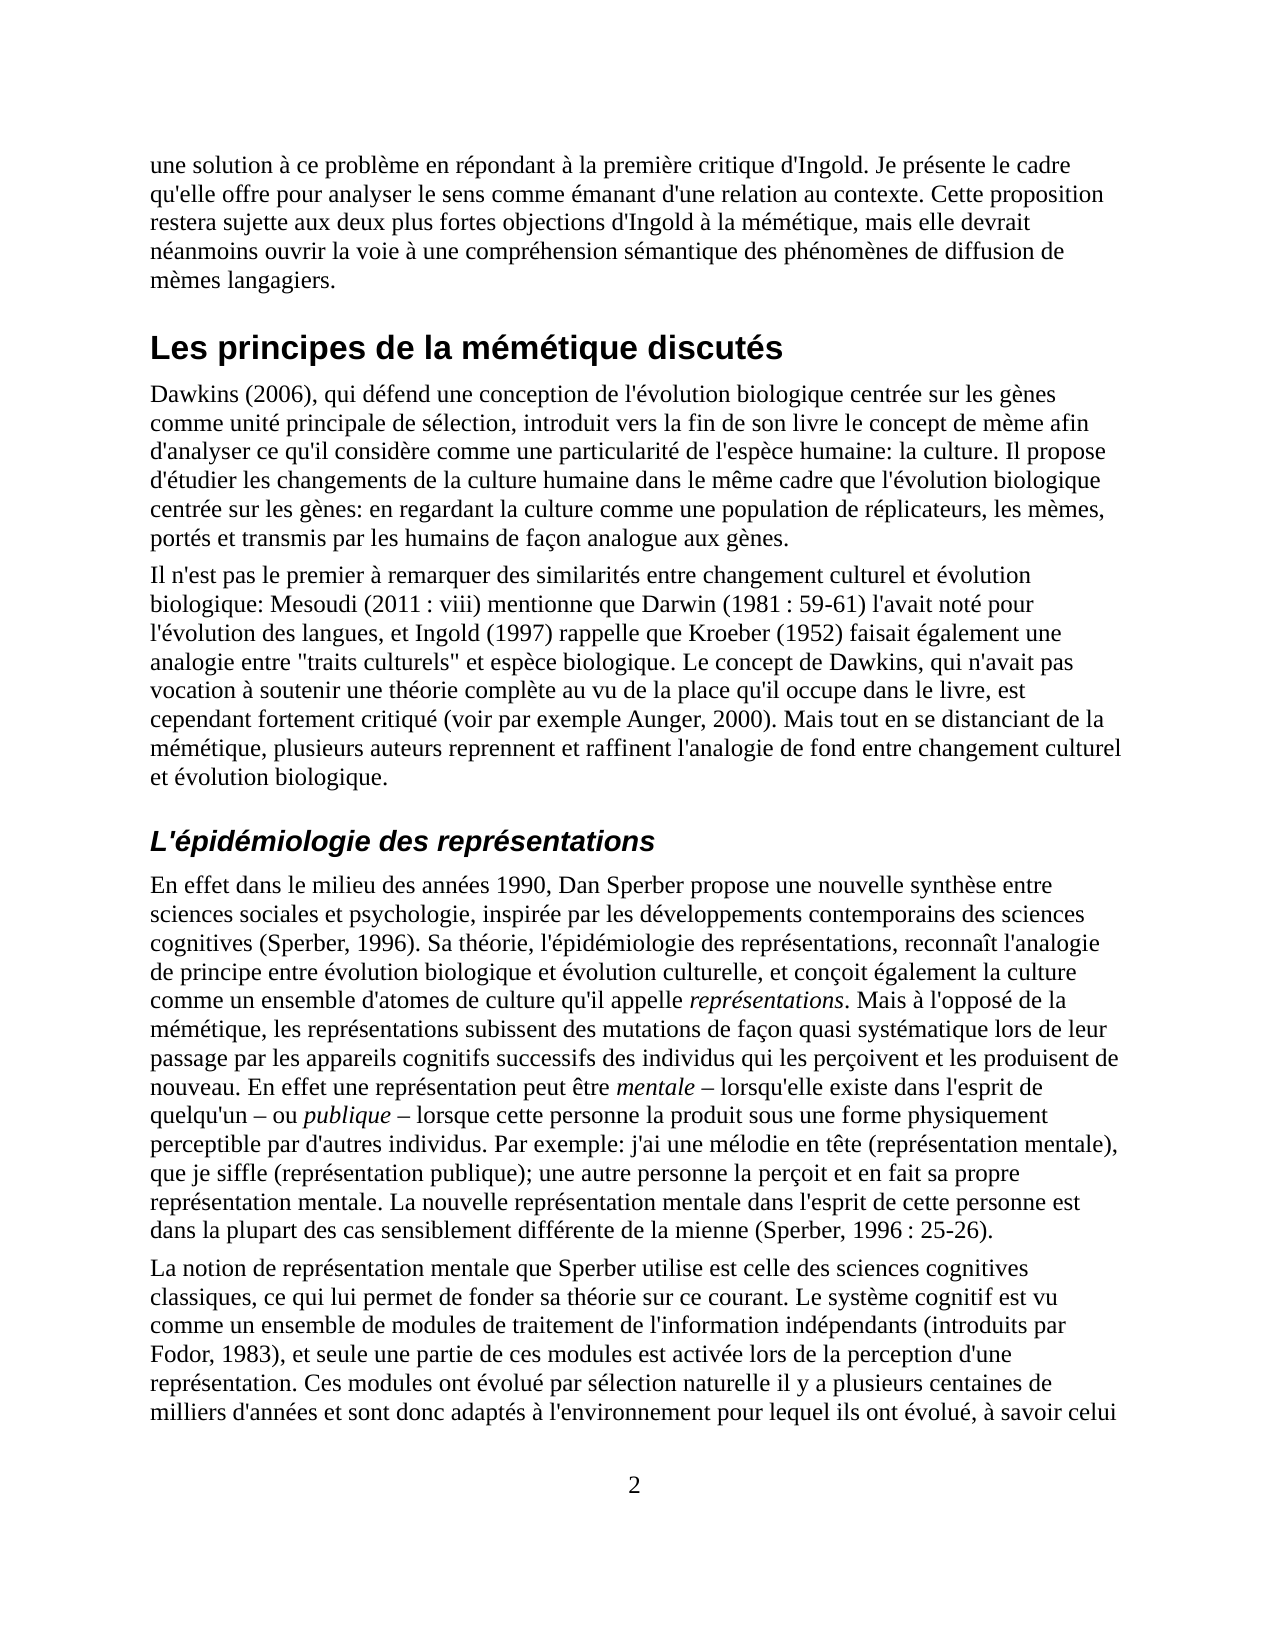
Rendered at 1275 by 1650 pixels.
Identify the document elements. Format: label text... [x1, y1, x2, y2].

text La notion de représentation mentale que Sperber utilise est celle des sciences cognitives classiques, ce qui lui permet de fonder sa théorie sur ce courant. Le système cognitif est vu comme un ensemble de modules de traitement de l'information indépendants (introduits par Fodor, 1983), et seule une partie de ces modules est activée lors de la perception d'une représentation. Ces modules ont évolué par sélection naturelle il y a plusieurs centaines de milliers d'années et sont donc adaptés à l'environnement pour lequel ils ont évolué, à savoir celui [150, 1253, 1125, 1426]
text Il n'est pas le premier à remarquer des similarités entre changement culturel et évolution biologique: Mesoudi (2011 : viii) mentionne que Darwin (1981 : 59‑61) l'avait noté pour l'évolution des langues, et Ingold (1997) rappelle que Kroeber (1952) faisait également une analogie entre "traits culturels" et espèce biologique. Le concept de Dawkins, qui n'avait pas vocation à soutenir une théorie complète au vu de la place qu'il occupe dans le livre, est cependant fortement critiqué (voir par exemple Aunger, 2000). Mais tout en se distanciant de la mémétique, plusieurs auteurs reprennent et raffinent l'analogie de fond entre changement culturel et évolution biologique. [150, 560, 1125, 790]
text En effet dans le milieu des années 1990, Dan Sperber propose une nouvelle synthèse entre sciences sociales et psychologie, inspirée par les développements contemporains des sciences cognitives (Sperber, 1996). Sa théorie, l'épidémiologie des représentations, reconnaît l'analogie de principe entre évolution biologique et évolution culturelle, et conçoit également la culture comme un ensemble d'atomes de culture qu'il appelle représentations. Mais à l'opposé de la mémétique, les représentations subissent des mutations de façon quasi systématique lors de leur passage par les appareils cognitifs successifs des individus qui les perçoivent et les produisent de nouveau. En effet une représentation peut être mentale – lorsqu'elle existe dans l'esprit de quelqu'un – ou publique – lorsque cette personne la produit sous une forme physiquement perceptible par d'autres individus. Par exemple: j'ai une mélodie en tête (représentation mentale), que je siffle (représentation publique); une autre personne la perçoit et en fait sa propre représentation mentale. La nouvelle représentation mentale dans l'esprit de cette personne est dans la plupart des cas sensiblement différente de la mienne (Sperber, 1996 : 25‑26). [150, 870, 1125, 1244]
text Dawkins (2006), qui défend une conception de l'évolution biologique centrée sur les gènes comme unité principale de sélection, introduit vers la fin de son livre le concept de mème afin d'analyser ce qu'il considère comme une particularité de l'espèce humaine: la culture. Il propose d'étudier les changements de la culture humaine dans le même cadre que l'évolution biologique centrée sur les gènes: en regardant la culture comme une population de réplicateurs, les mèmes, portés et transmis par les humains de façon analogue aux gènes. [150, 379, 1125, 551]
text une solution à ce problème en répondant à la première critique d'Ingold. Je présente le cadre qu'elle offre pour analyser le sens comme émanant d'une relation au contexte. Cette proposition restera sujette aux deux plus fortes objections d'Ingold à la mémétique, mais elle devrait néanmoins ouvrir la voie à une compréhension sémantique des phénomènes de diffusion de mèmes langagiers. [150, 150, 1125, 294]
subtitle L'épidémiologie des représentations [150, 824, 1125, 858]
subtitle Les principes de la mémétique discutés [150, 328, 1125, 366]
